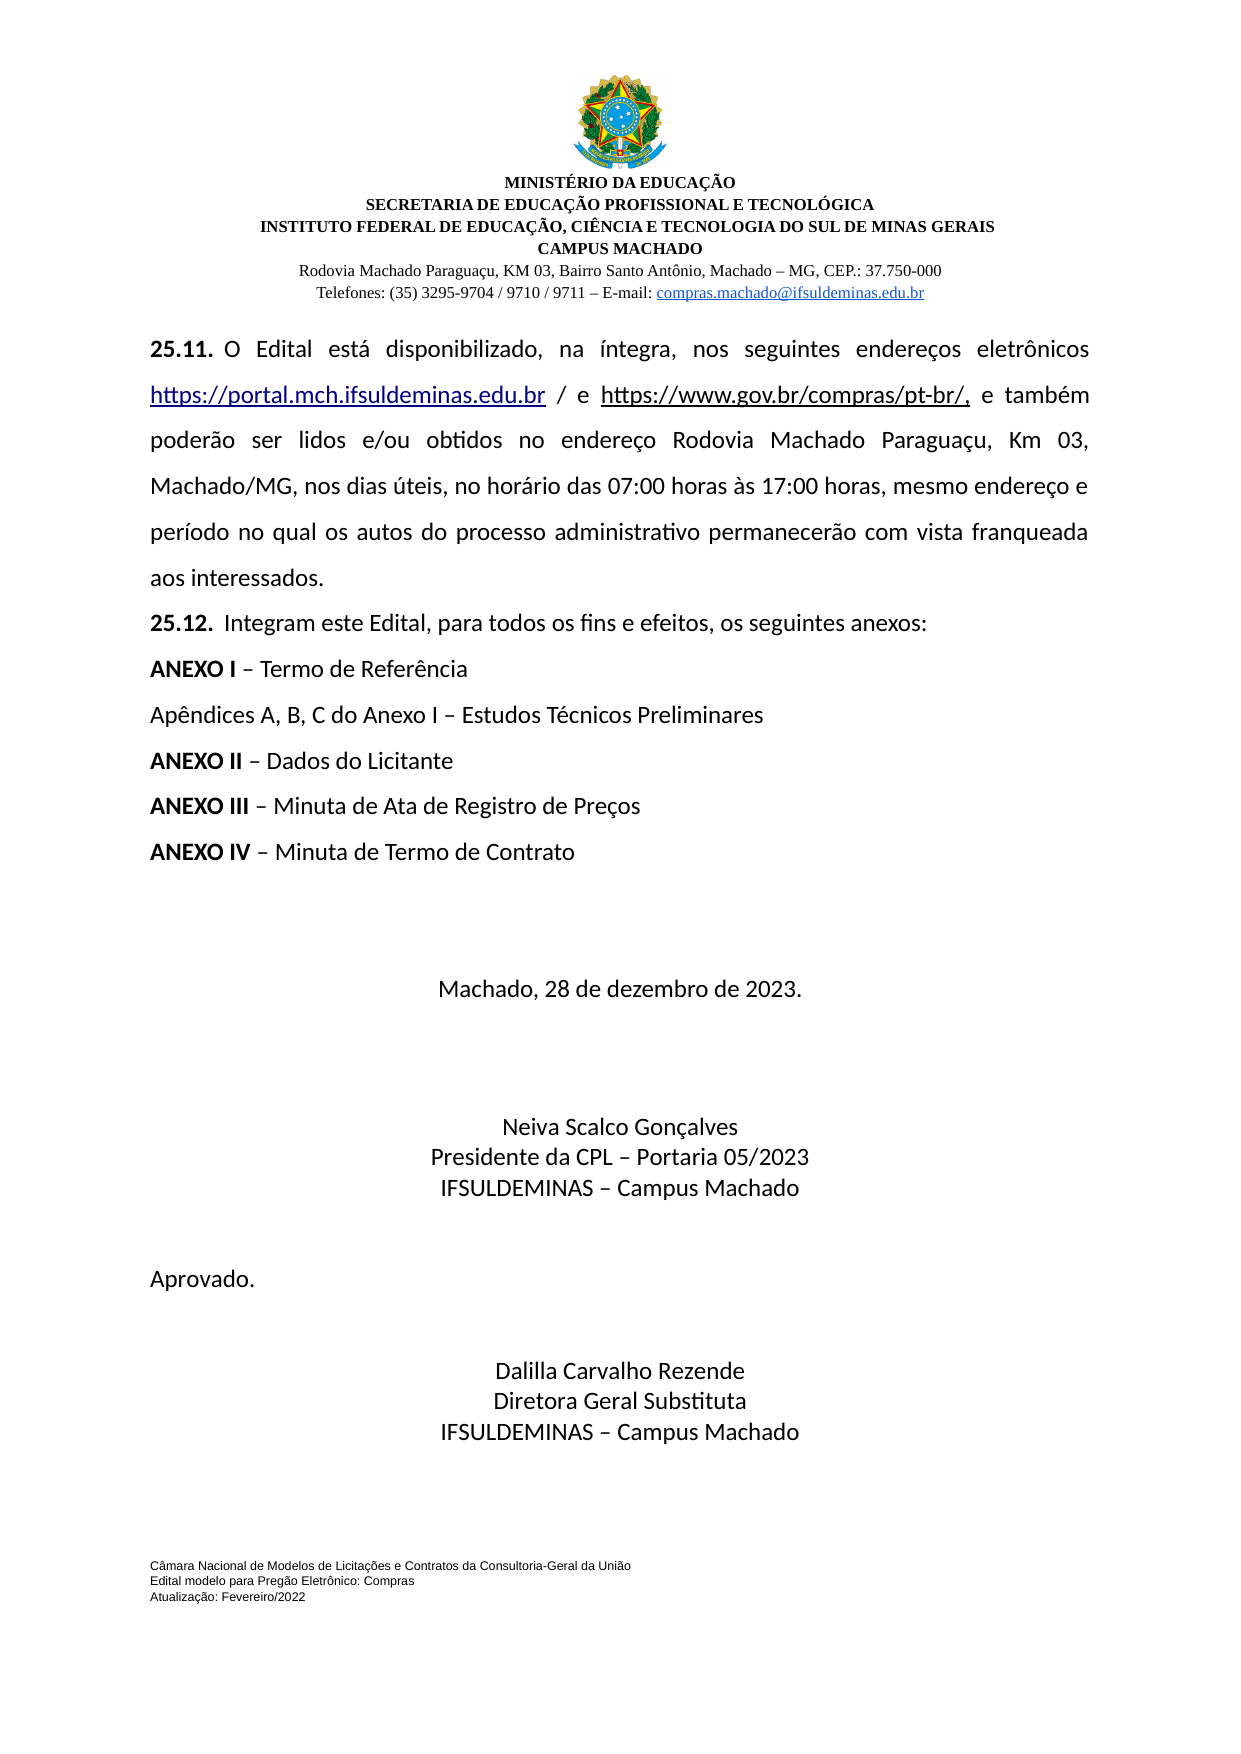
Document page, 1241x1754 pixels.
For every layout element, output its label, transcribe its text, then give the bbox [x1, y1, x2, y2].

text Dalilla Carvalho Rezende [150, 1355, 1090, 1385]
picture [573, 75, 667, 169]
text ANEXO III – Minuta de Ata de Registro de Preços [150, 791, 1090, 821]
picture [639, 150, 650, 156]
text IFSULDEMINAS – Campus Machado [150, 1172, 1090, 1202]
text Presidente da CPL – Portaria 05/2023 [150, 1141, 1090, 1172]
text Machado, 28 de dezembro de 2023. [150, 973, 1090, 1004]
text ANEXO IV – Minuta de Termo de Contrato [150, 836, 1090, 867]
text 25.12. Integram este Edital, para todos os fins e efeitos, os seguintes anexos: [150, 608, 1090, 638]
text Aprovado. [150, 1263, 1090, 1294]
text ANEXO II – Dados do Licitante [150, 745, 1090, 775]
picture [613, 164, 628, 169]
text ANEXO I – Termo de Referência [150, 653, 1090, 684]
text 25.11. O Edital está disponibilizado, na íntegra, nos seguintes endereços eletrônicos https://portal.mch.ifsuldeminas.edu.br / e https://www.gov.br/compras/pt-br/, e também poderão ser lidos e/ou obtidos no endereço Rodovia Machado Paraguaçu, Km 03, Machado/MG, nos dias úteis, no horário das 07:00 horas às 17:00 horas, mesmo endereço e período no qual os autos do processo administrativo permanecerão com vista franqueada aos interessados. [150, 333, 1090, 592]
text Apêndices A, B, C do Anexo I – Estudos Técnicos Preliminares [150, 699, 1090, 729]
text Diretora Geral Substituta [150, 1385, 1090, 1416]
text IFSULDEMINAS – Campus Machado [150, 1416, 1090, 1446]
text Neiva Scalco Gonçalves [150, 1111, 1090, 1141]
